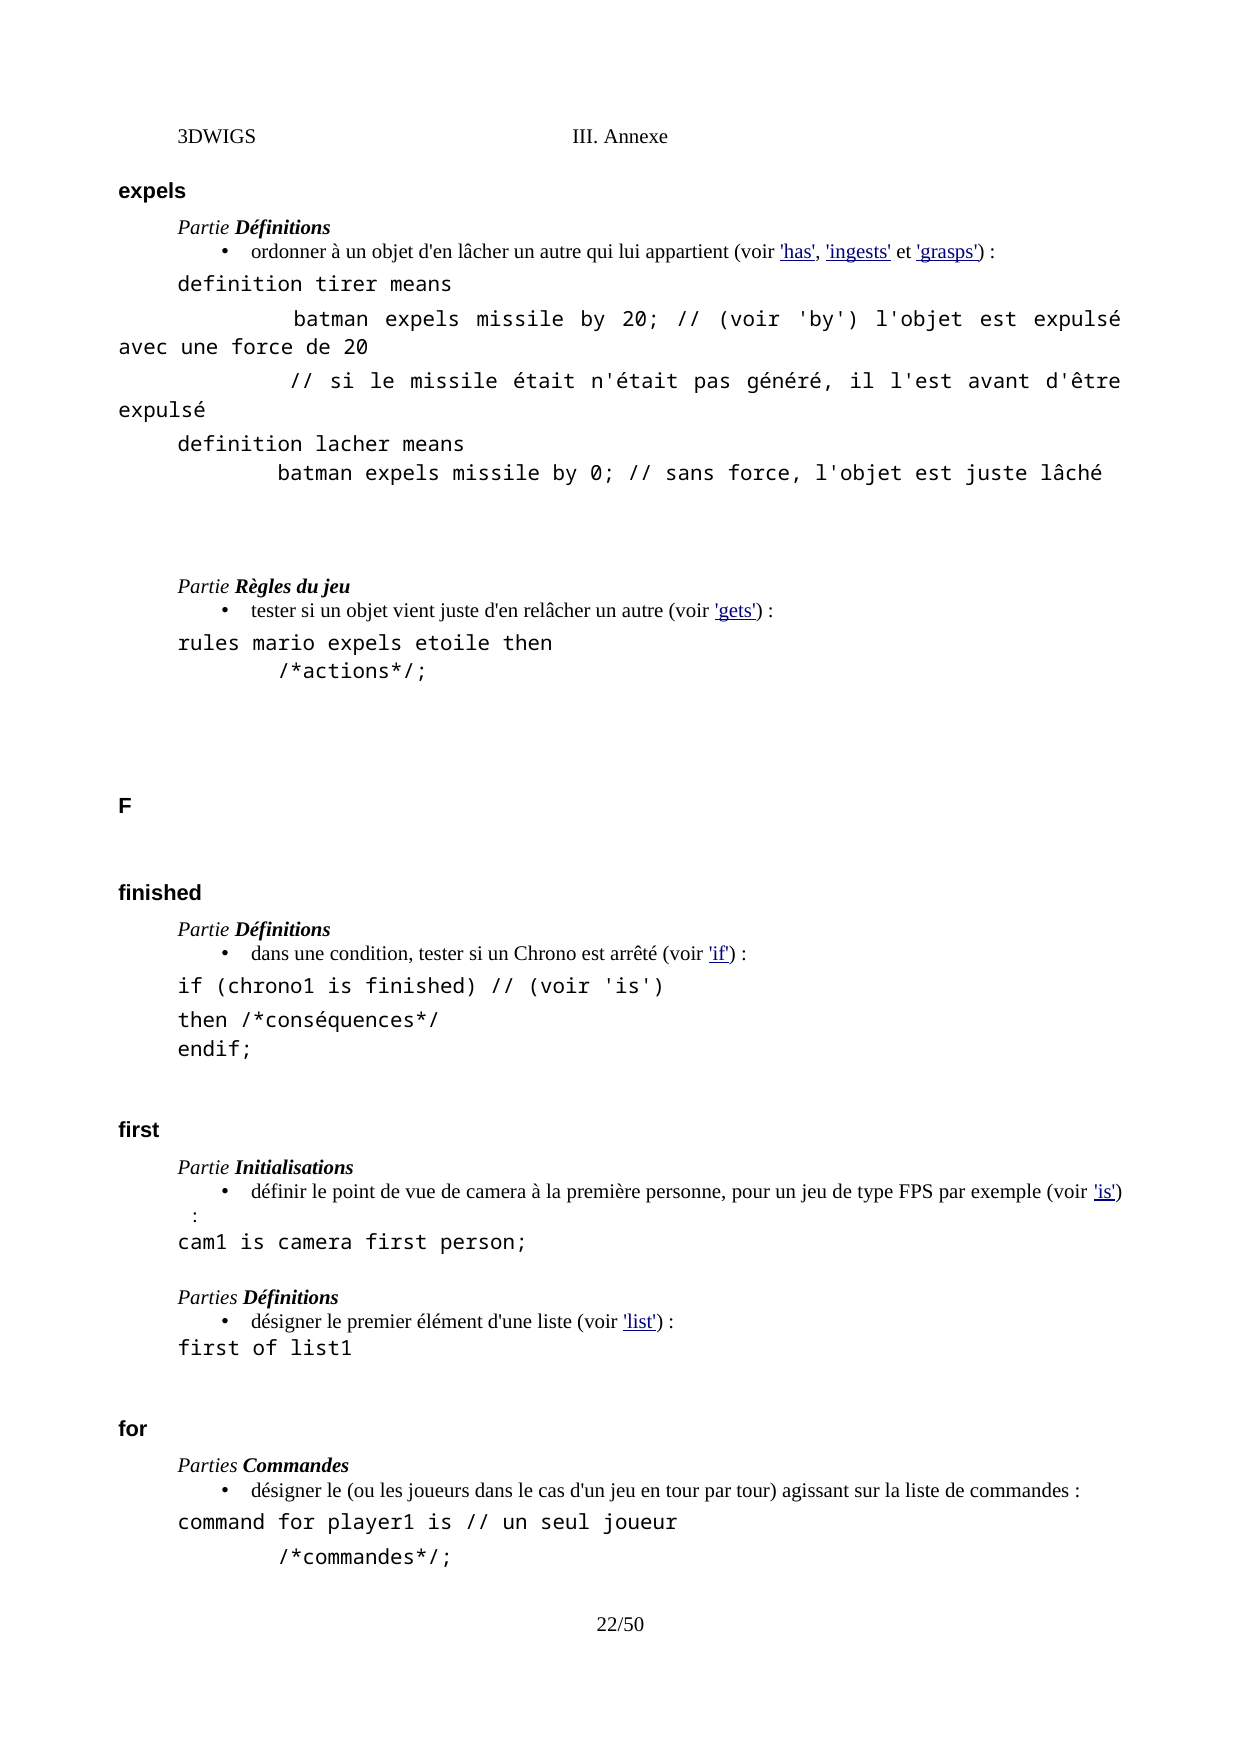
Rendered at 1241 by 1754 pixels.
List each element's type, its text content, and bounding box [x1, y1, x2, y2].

text then /*conséquences*/ [118, 1006, 1122, 1034]
text /*actions*/; [118, 656, 1122, 684]
text rules mario expels etoile then [118, 628, 1122, 656]
subtitle first [118, 1117, 1122, 1142]
subtitle finished [118, 879, 1122, 904]
list ordonner à un objet d'en lâcher un autre qui lui appartient (voir 'has', 'ingests' et 'grasps') : [162, 239, 1122, 263]
text Partie Règles du jeu [118, 574, 1122, 598]
subtitle for [118, 1416, 1122, 1441]
text /*commandes*/; [118, 1542, 1122, 1570]
text endif; [118, 1034, 1122, 1062]
text command for player1 is // un seul joueur [118, 1507, 1122, 1536]
list tester si un objet vient juste d'en relâcher un autre (voir 'gets') : [162, 598, 1122, 622]
text Partie Définitions [118, 215, 1122, 239]
text if (chrono1 is finished) // (voir 'is') [118, 971, 1122, 999]
text // si le missile était n'était pas généré, il l'est avant d'être expulsé [118, 367, 1122, 423]
text batman expels missile by 0; // sans force, l'objet est juste lâché [118, 458, 1122, 486]
text Partie Définitions [118, 917, 1122, 941]
text cam1 is camera first person; [118, 1227, 1122, 1255]
list désigner le (ou les joueurs dans le cas d'un jeu en tour par tour) agissant sur la liste de commandes : [162, 1477, 1122, 1502]
text first of list1 [118, 1333, 1122, 1361]
text definition lacher means [118, 429, 1122, 458]
text definition tirer means [118, 269, 1122, 298]
subtitle F [118, 793, 1122, 818]
text Parties Commandes [118, 1453, 1122, 1477]
list définir le point de vue de camera à la première personne, pour un jeu de type FPS par exemple (voir 'is') : [162, 1179, 1122, 1227]
text Partie Initialisations [118, 1154, 1122, 1179]
list dans une condition, tester si un Chrono est arrêté (voir 'if') : [162, 941, 1122, 965]
text Parties Définitions [118, 1285, 1122, 1309]
subtitle expels [118, 178, 1122, 203]
text batman expels missile by 20; // (voir 'by') l'objet est expulsé avec une force de 20 [118, 304, 1122, 361]
list désigner le premier élément d'une liste (voir 'list') : [162, 1309, 1122, 1333]
